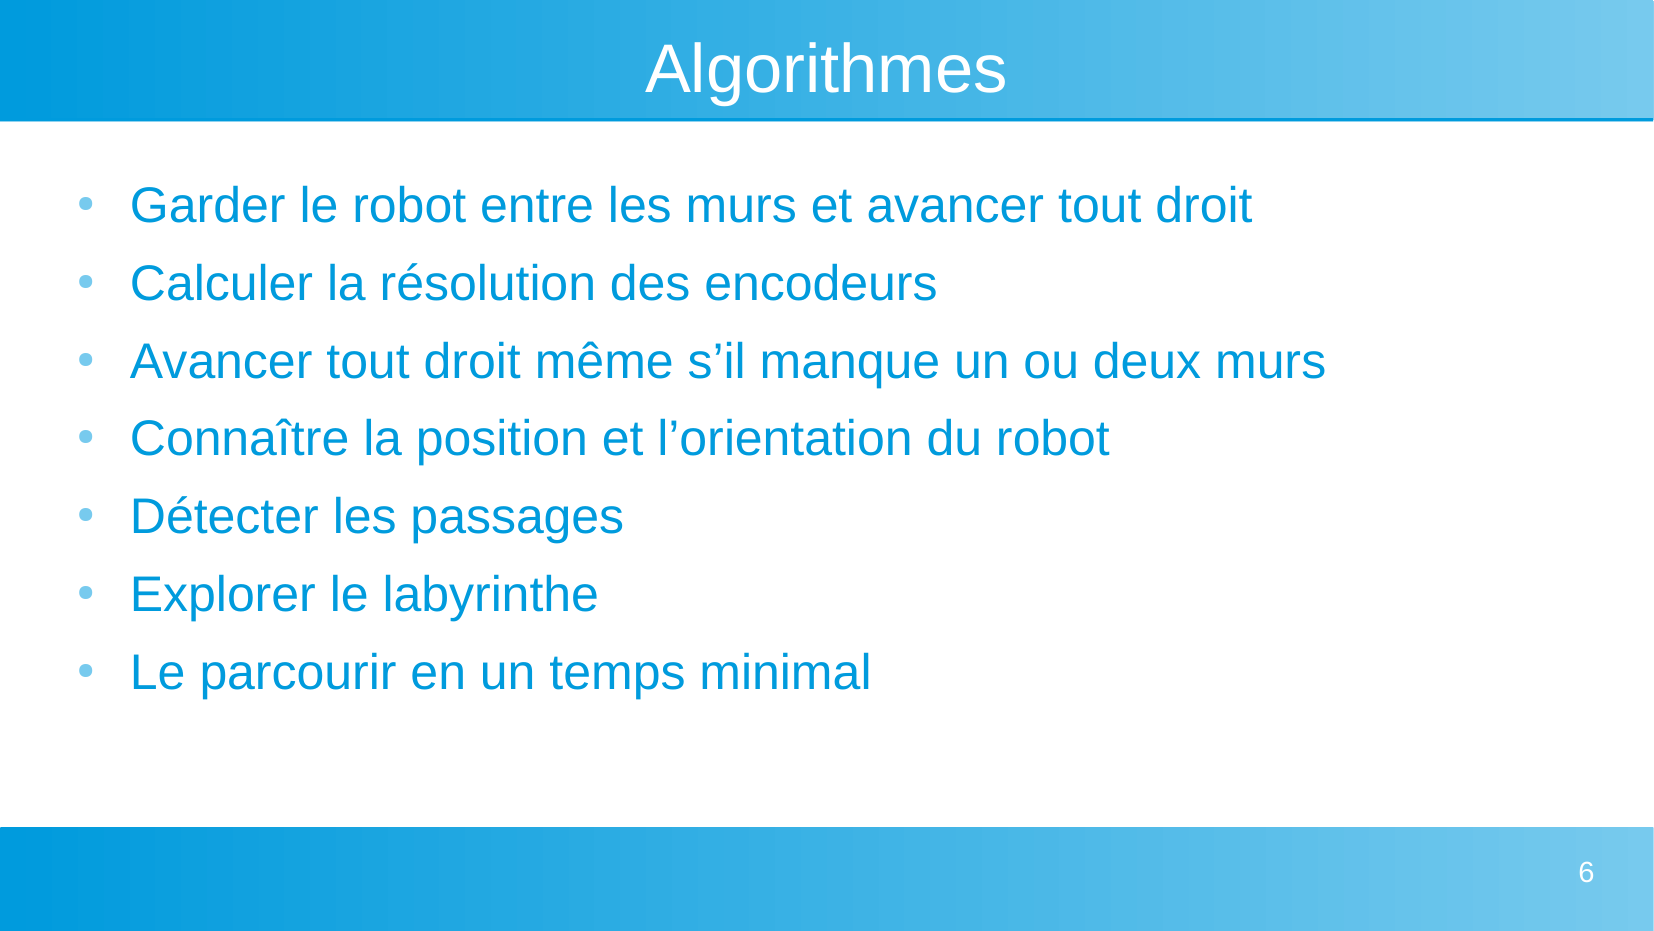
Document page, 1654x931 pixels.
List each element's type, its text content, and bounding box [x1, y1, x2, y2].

title Algorithmes [59, 29, 1595, 108]
list Garder le robot entre les murs et avancer tout droit Calculer la résolution des encodeurs Avancer tout droit même s’il manque un ou deux murs Connaître la position et l’orientation du robot Détecter les passages Explorer le labyrinthe Le parcourir en un temps minimal [59, 177, 1595, 768]
